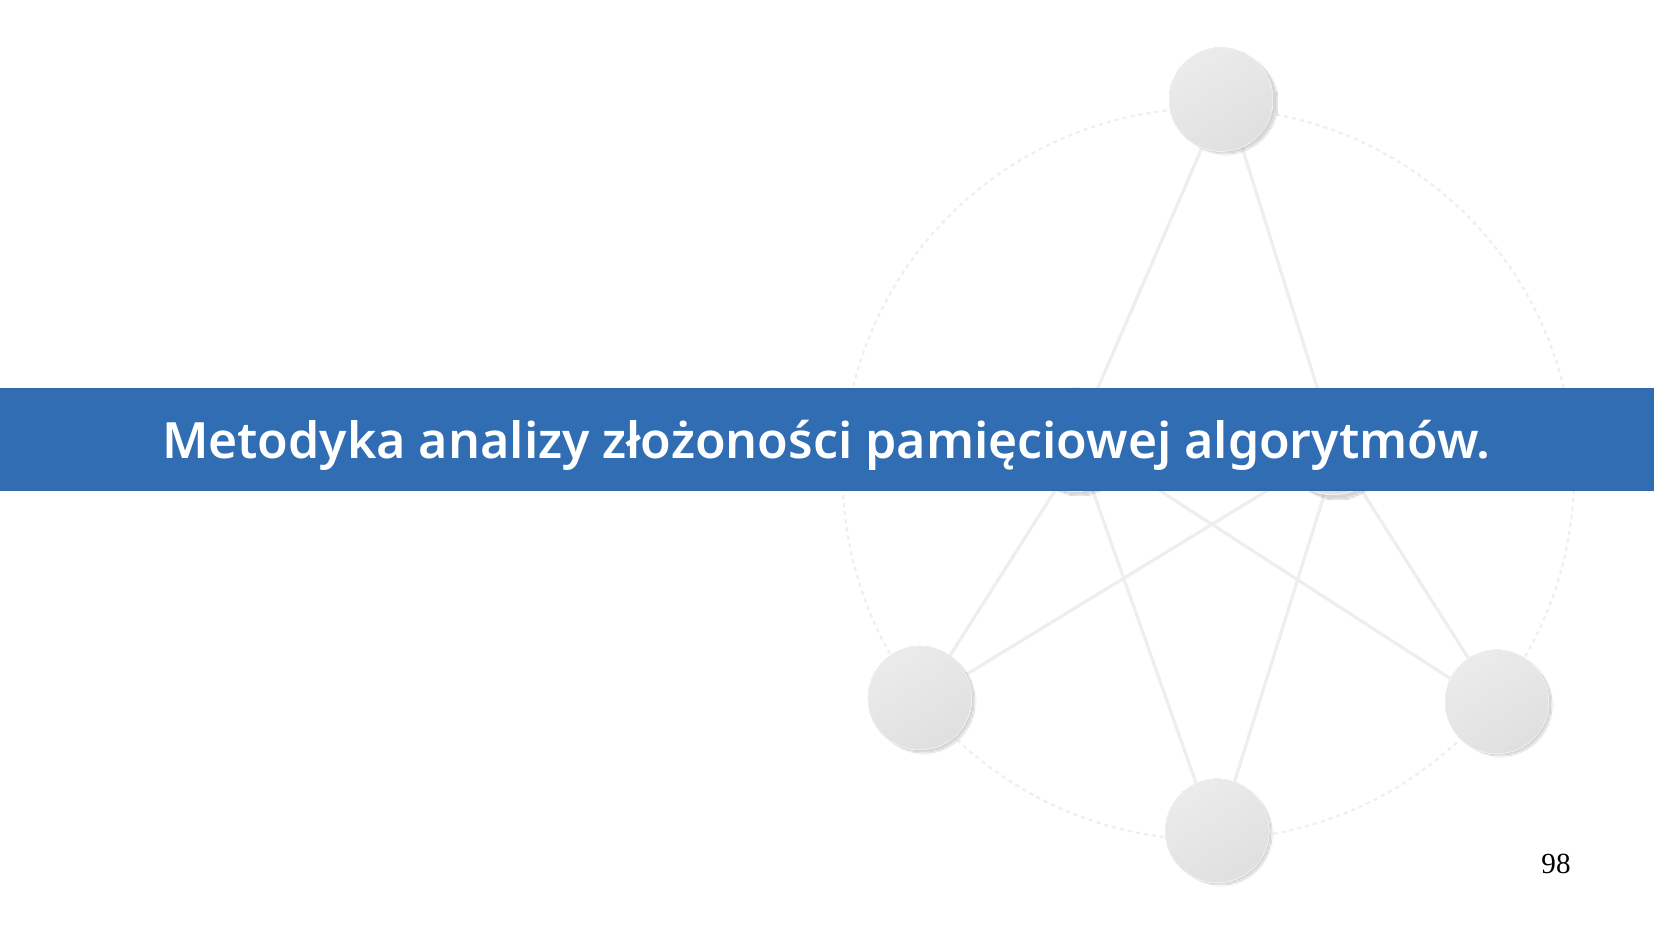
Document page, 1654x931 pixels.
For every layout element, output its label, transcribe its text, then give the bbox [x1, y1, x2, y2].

text_box Metodyka analizy złożoności pamięciowej algorytmów. [0, 388, 1654, 491]
text_box [867, 645, 972, 750]
text_box [1169, 47, 1273, 152]
text_box [1165, 778, 1270, 883]
text_box [1313, 491, 1353, 495]
text_box [1445, 649, 1549, 754]
